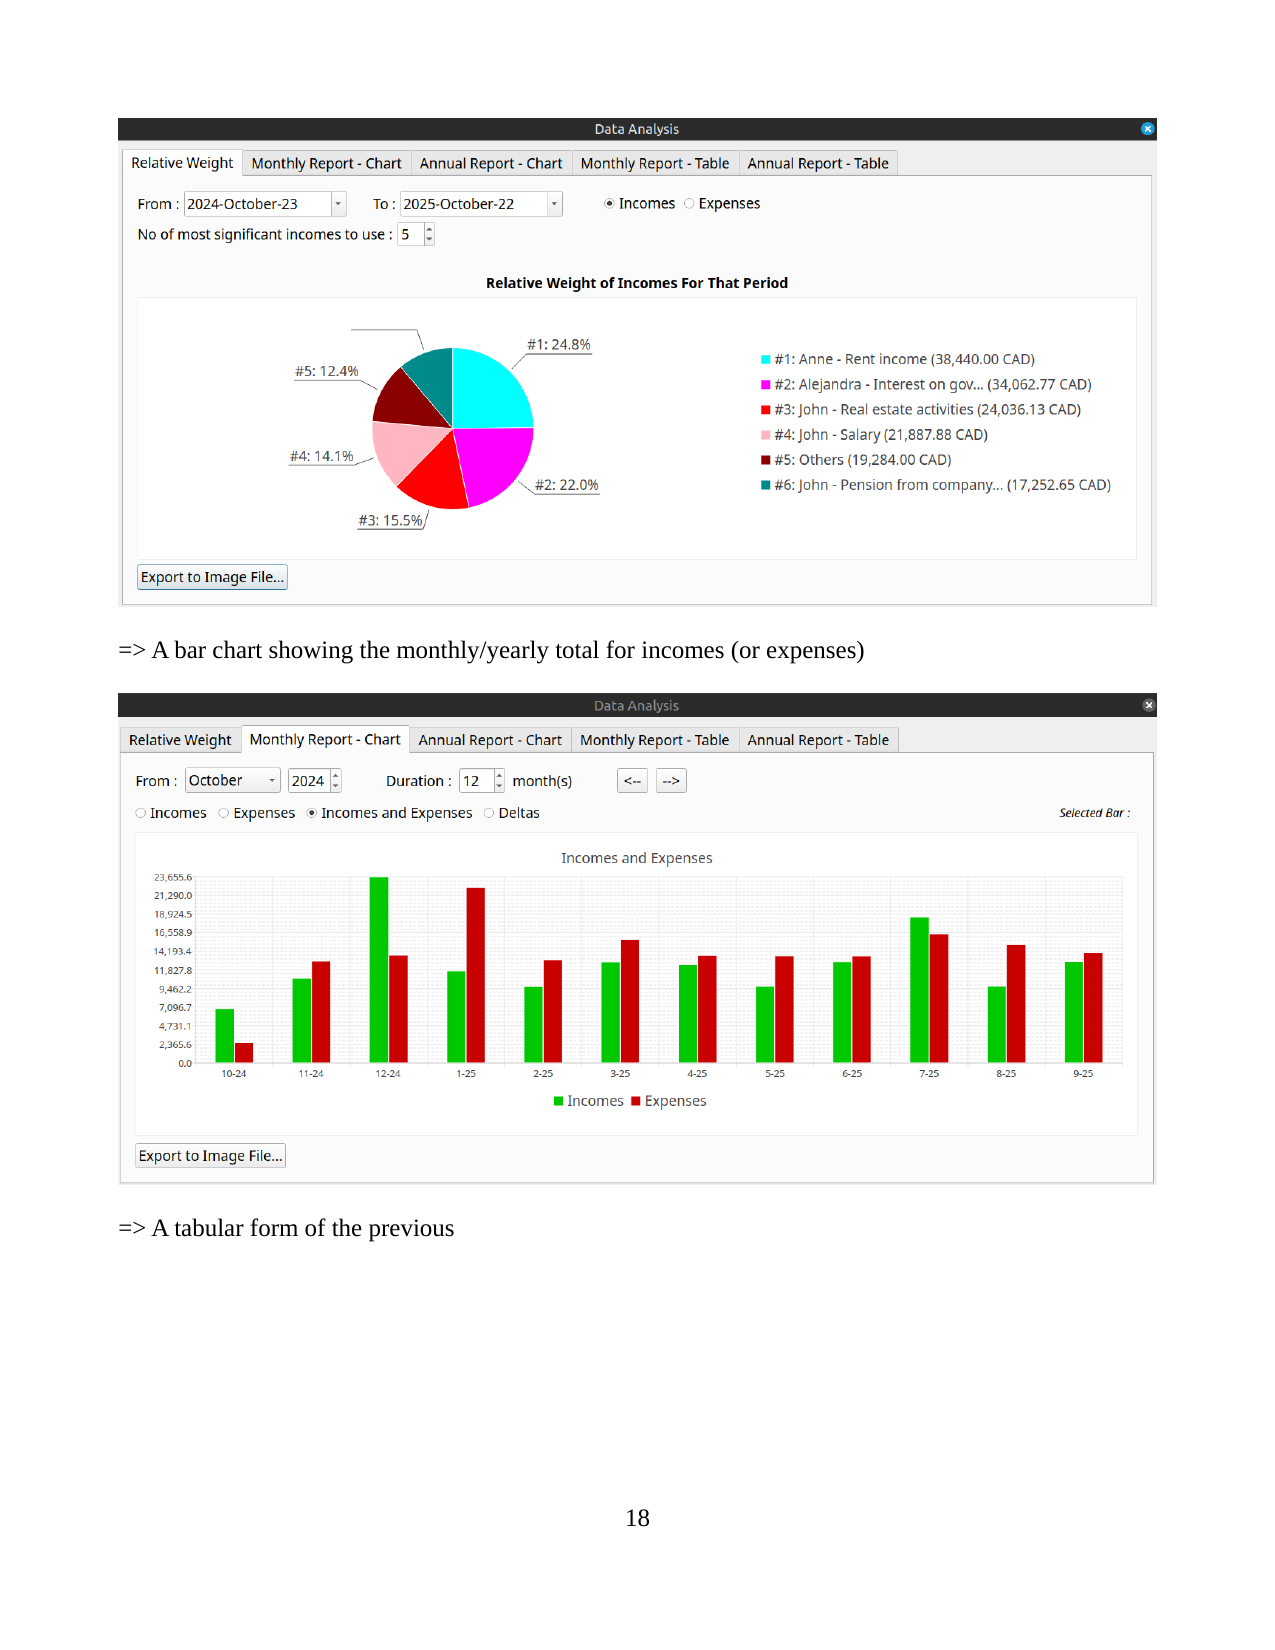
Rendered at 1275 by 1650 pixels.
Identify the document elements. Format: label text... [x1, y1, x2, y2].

text => A bar chart showing the monthly/yearly total for incomes (or expenses) [118, 636, 1157, 664]
picture [118, 693, 1157, 1185]
picture [118, 118, 1157, 607]
text => A tabular form of the previous [118, 1213, 1157, 1242]
